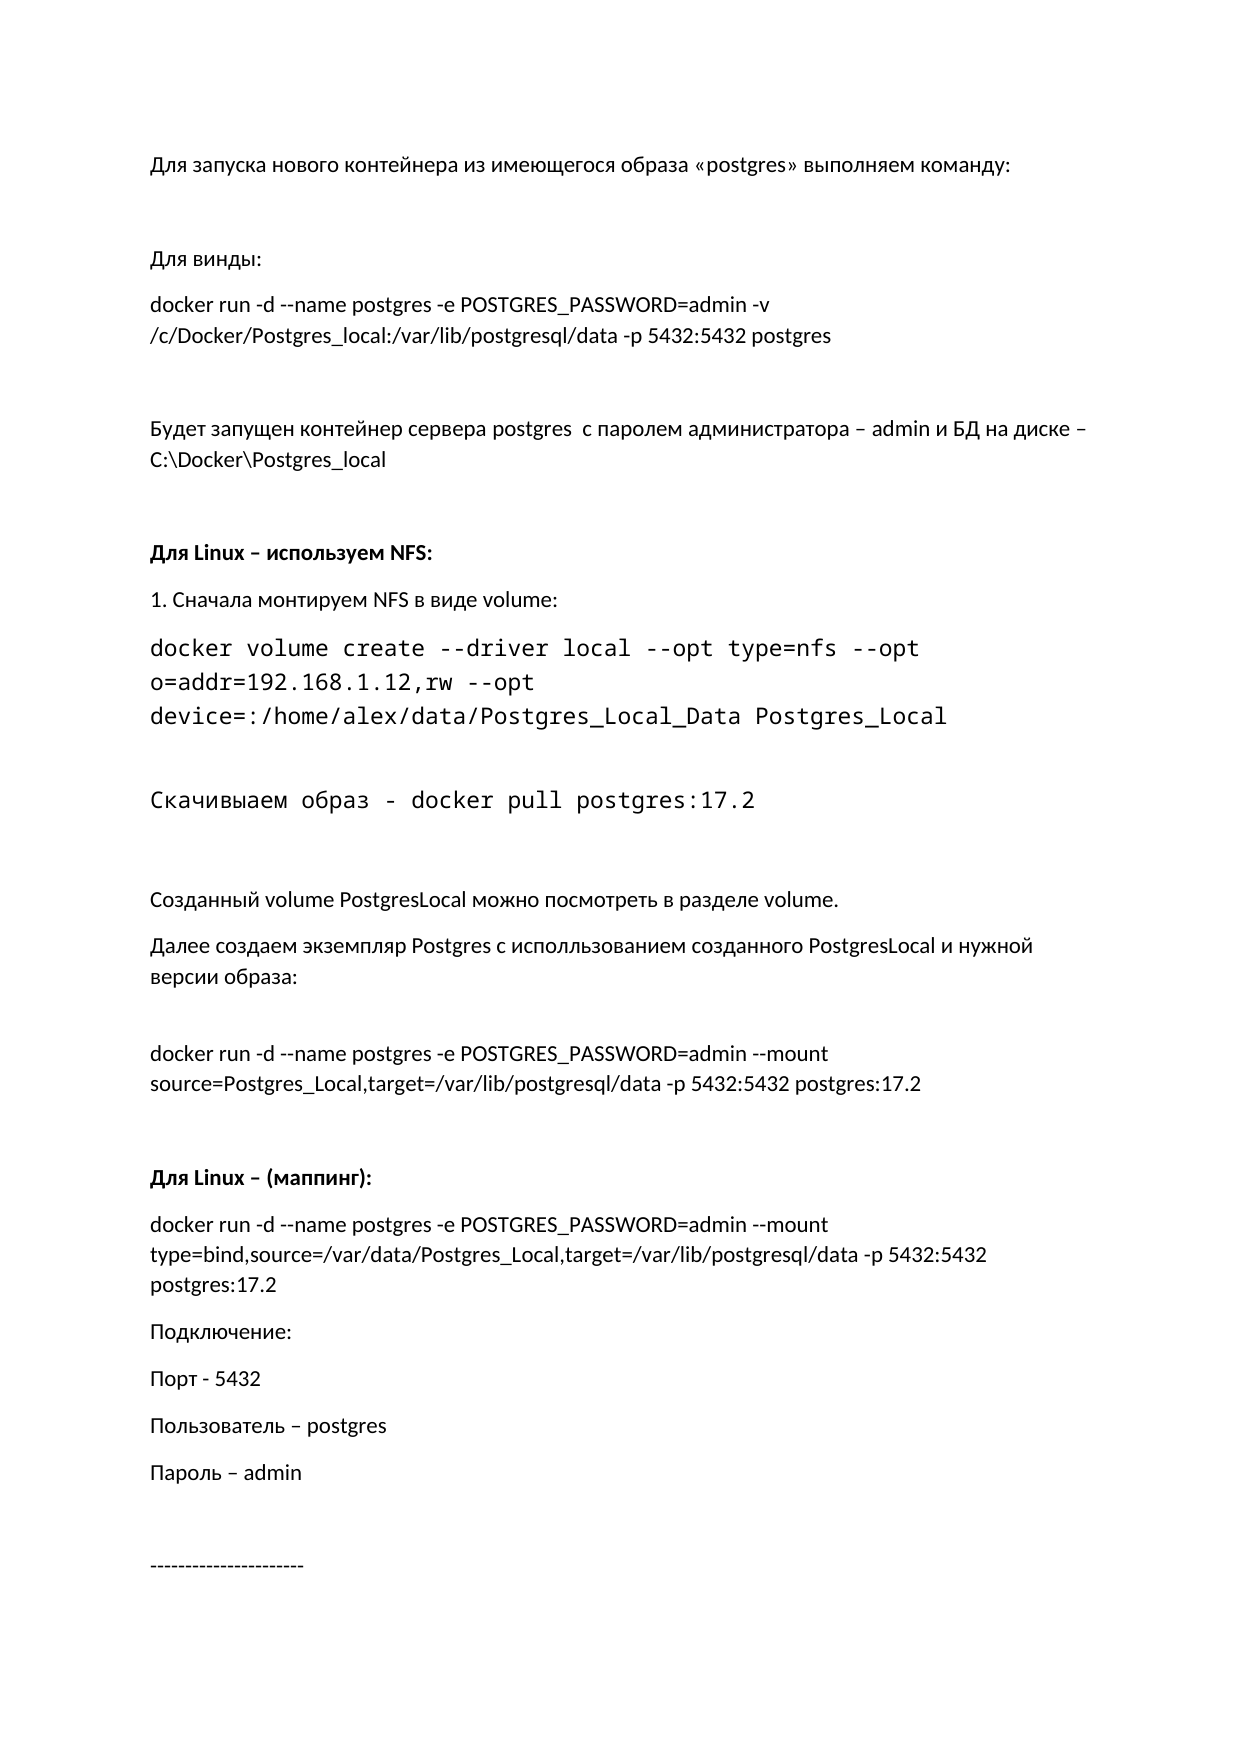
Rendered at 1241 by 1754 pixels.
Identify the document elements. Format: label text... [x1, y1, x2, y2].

text Для Linux – используем NFS: [150, 538, 1090, 567]
text Для запуска нового контейнера из имеющегося образа «postgres» выполняем команду: [150, 150, 1090, 178]
text Порт - 5432 [150, 1364, 1090, 1392]
text Созданный volume PostgresLocal можно посмотреть в разделе volume. [150, 885, 1090, 913]
text Для Linux – (маппинг): [150, 1163, 1090, 1191]
text docker run -d --name postgres -e POSTGRES_PASSWORD=admin --mount type=bind,source=/var/data/Postgres_Local,target=/var/lib/postgresql/data -p 5432:5432 postgres:17.2 [150, 1210, 1090, 1298]
text ---------------------- [150, 1551, 1090, 1579]
text Для винды: [150, 244, 1090, 272]
text Пользователь – postgres [150, 1411, 1090, 1439]
text docker run -d --name postgres -e POSTGRES_PASSWORD=admin --mount source=Postgres_Local,target=/var/lib/postgresql/data -p 5432:5432 postgres:17.2 [150, 1039, 1090, 1097]
text 1. Сначала монтируем NFS в виде volume: [150, 585, 1090, 613]
text docker run -d --name postgres -e POSTGRES_PASSWORD=admin -v /c/Docker/Postgres_local:/var/lib/postgresql/data -p 5432:5432 postgres [150, 291, 1090, 349]
text Пароль – admin [150, 1458, 1090, 1486]
text Подключение: [150, 1317, 1090, 1345]
text Скачивыаем образ - docker pull postgres:17.2 [150, 784, 1090, 815]
text Далее создаем экземпляр Postgres с исполльзованием созданного PostgresLocal и нужной версии образа: [150, 932, 1090, 1020]
text Будет запущен контейнер сервера postgres с паролем администратора – admin и БД на диске – C:\Docker\Postgres_local [150, 414, 1090, 473]
text docker volume create --driver local --opt type=nfs --opt o=addr=192.168.1.12,rw --opt device=:/home/alex/data/Postgres_Local_Data Postgres_Local [150, 632, 1090, 765]
